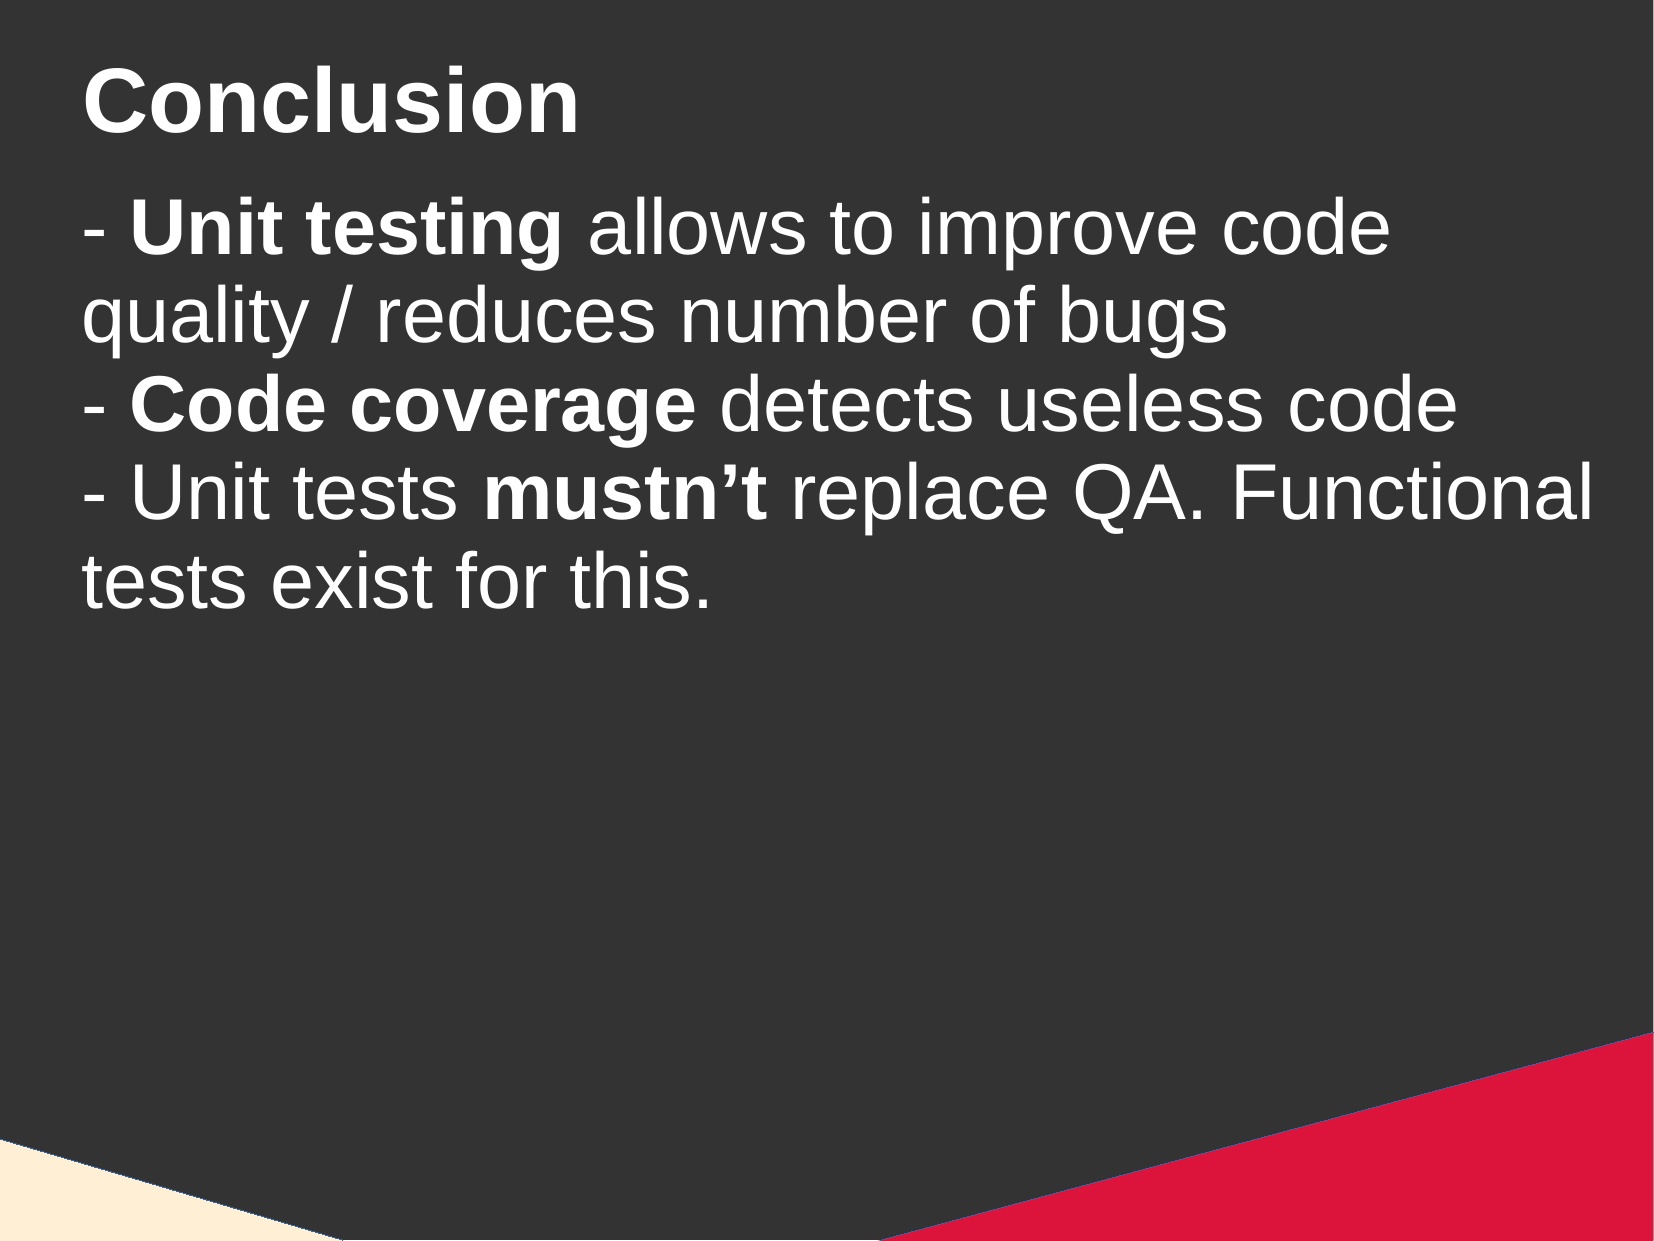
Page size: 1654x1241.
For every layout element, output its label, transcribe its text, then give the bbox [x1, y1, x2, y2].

title - Unit testing allows to improve code quality / reduces number of bugs - Code coverage detects useless code - Unit tests mustn’t replace QA. Functional tests exist for this. [81, 182, 1606, 714]
title Conclusion [82, 49, 1571, 182]
text_box [0, 1138, 346, 1241]
text_box [877, 1032, 1654, 1241]
